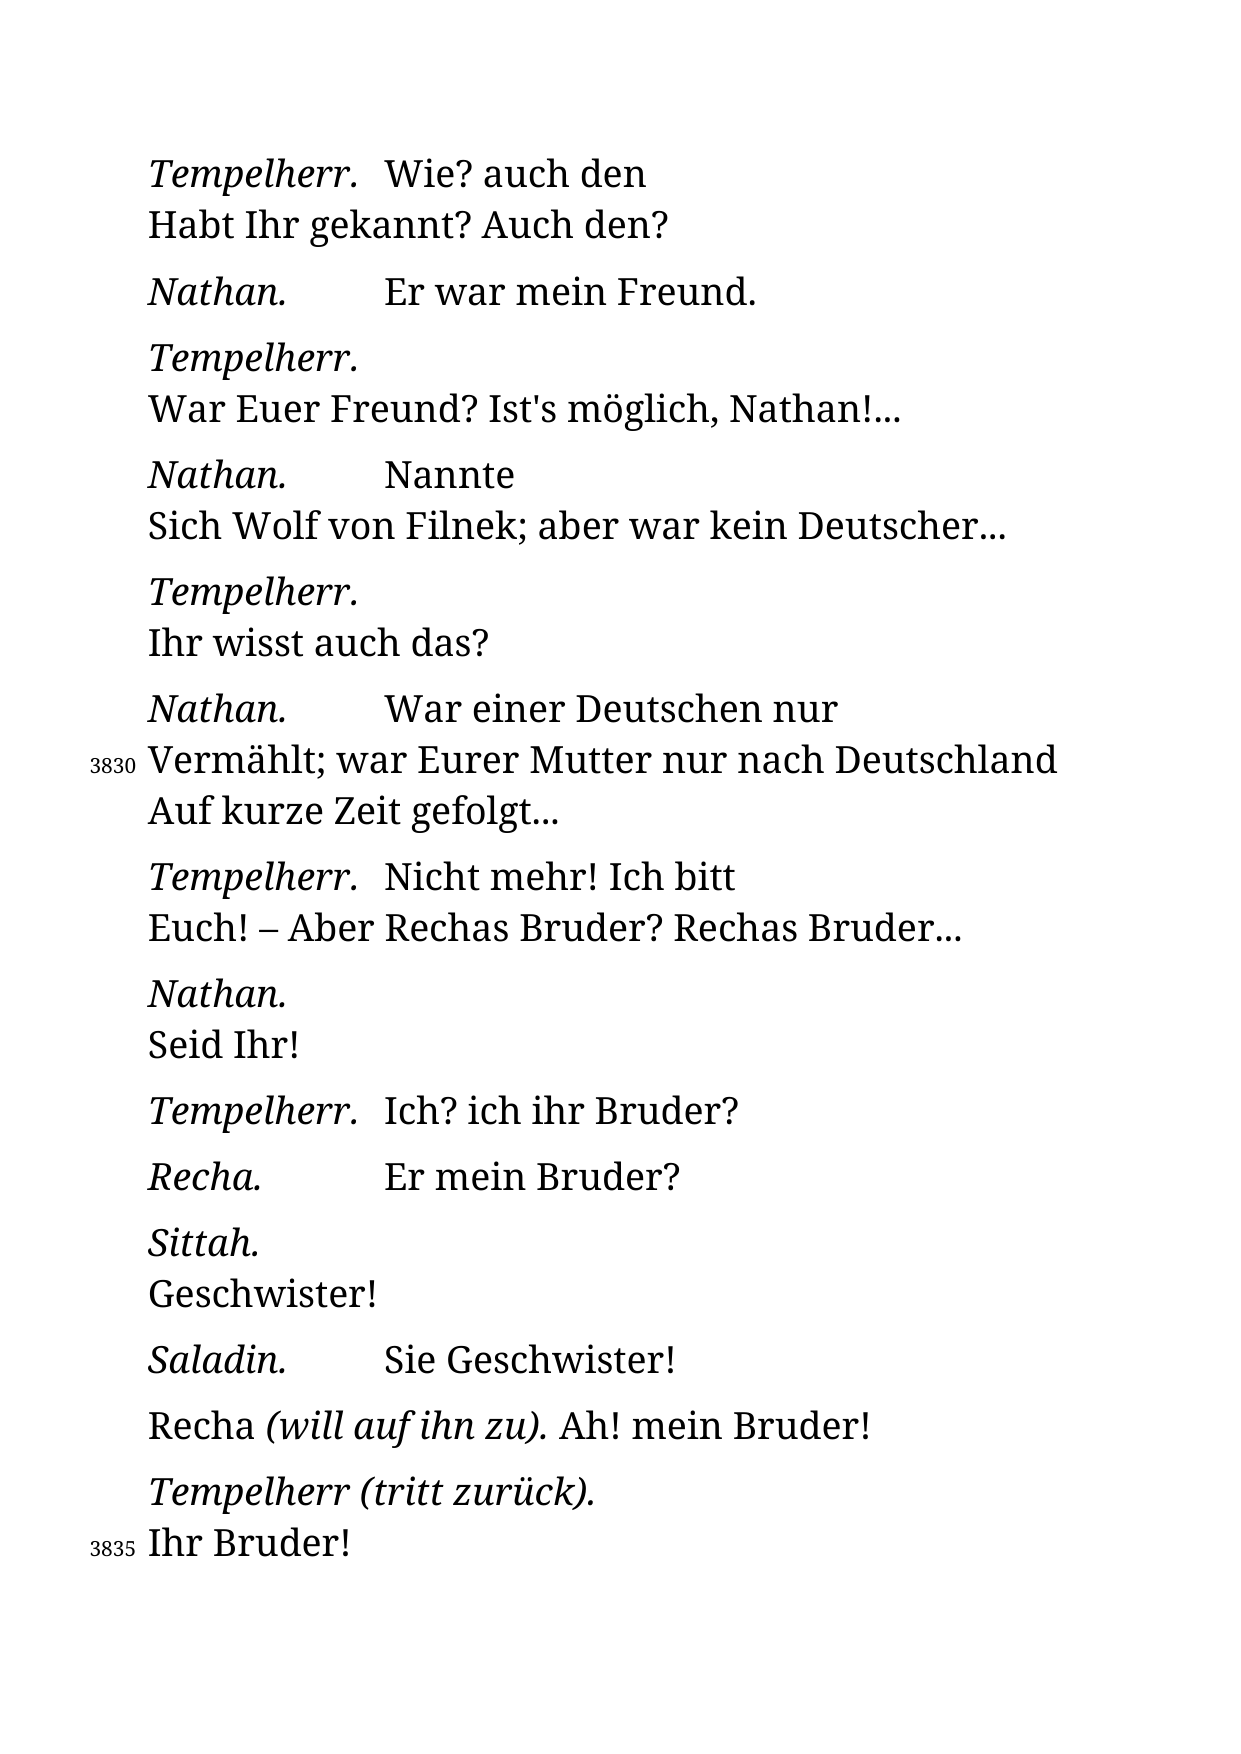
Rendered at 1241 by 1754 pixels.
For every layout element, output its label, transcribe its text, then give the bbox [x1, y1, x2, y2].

text Tempelherr. Wie? auch den [148, 148, 1092, 199]
text Sich Wolf von Filnek; aber war kein Deutscher... [148, 499, 1092, 550]
text Tempelherr. [148, 331, 1092, 382]
text Nathan. Nannte [148, 448, 1092, 499]
text Recha (will auf ihn zu). Ah! mein Bruder! [148, 1399, 1092, 1451]
text Seid Ihr! [148, 1018, 1092, 1069]
text Vermählt; war Eurer Mutter nur nach Deutschland [148, 733, 1092, 784]
text War Euer Freund? Ist's möglich, Nathan!... [148, 382, 1092, 433]
text Auf kurze Zeit gefolgt... [148, 784, 1092, 835]
text Habt Ihr gekannt? Auch den? [148, 199, 1092, 250]
text Nathan. War einer Deutschen nur [148, 682, 1092, 733]
text Ihr wisst auch das? [148, 616, 1092, 667]
text Sittah. [148, 1216, 1092, 1267]
text Nathan. Er war mein Freund. [148, 265, 1092, 316]
text Tempelherr. Ich? ich ihr Bruder? [148, 1084, 1092, 1135]
text Recha. Er mein Bruder? [148, 1150, 1092, 1201]
text Euch! – Aber Rechas Bruder? Rechas Bruder... [148, 901, 1092, 952]
text Tempelherr. [148, 565, 1092, 616]
text Geschwister! [148, 1267, 1092, 1318]
text Tempelherr. Nicht mehr! Ich bitt [148, 850, 1092, 901]
text Nathan. [148, 967, 1092, 1018]
text Ihr Bruder! [148, 1517, 1092, 1568]
text Tempelherr (tritt zurück). [148, 1466, 1092, 1517]
text Saladin. Sie Geschwister! [148, 1333, 1092, 1384]
